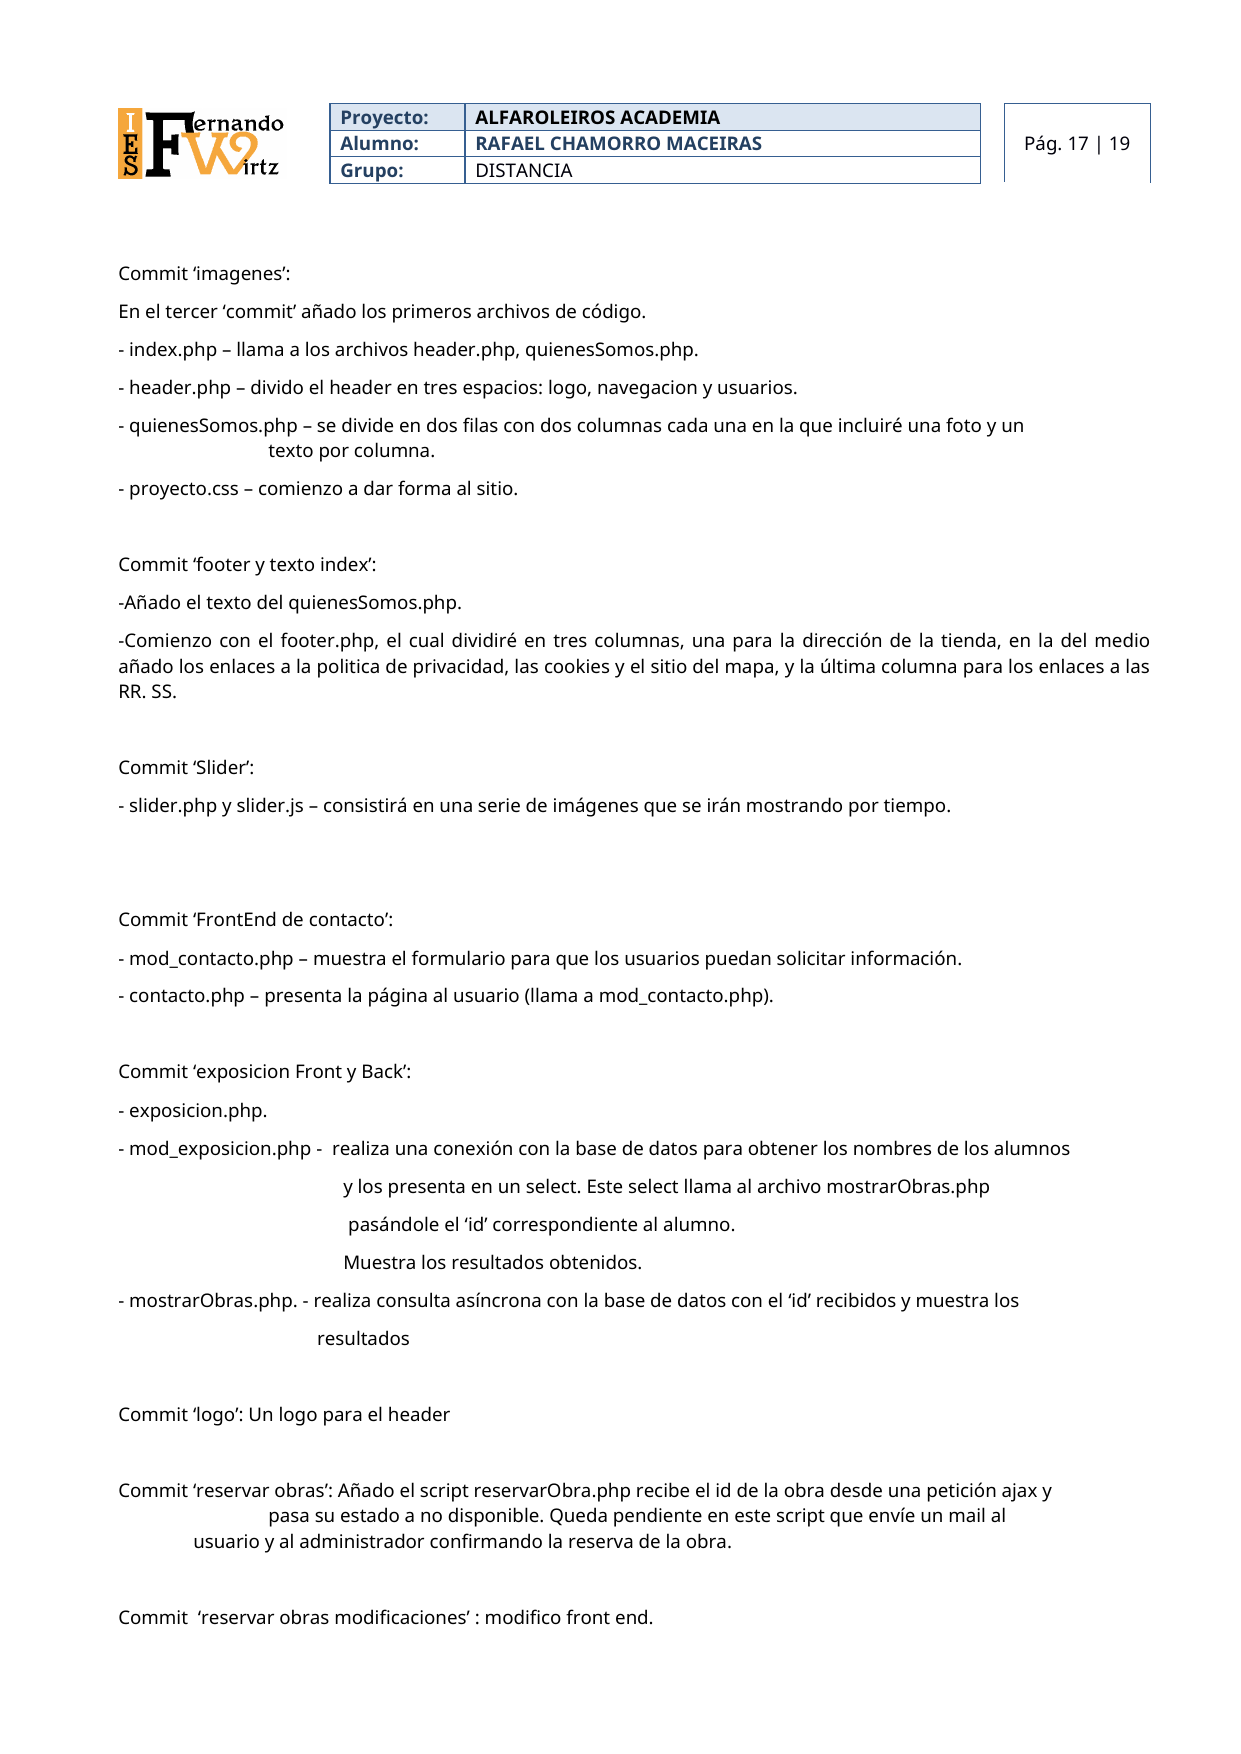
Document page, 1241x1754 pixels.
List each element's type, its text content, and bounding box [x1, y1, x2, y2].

text pasándole el ‘id’ correspondiente al alumno. [118, 1211, 1152, 1236]
text - contacto.php – presenta la página al usuario (llama a mod_contacto.php). [118, 983, 1152, 1008]
text Commit ‘logo’: Un logo para el header [118, 1401, 1152, 1427]
text - index.php – llama a los archivos header.php, quienesSomos.php. [118, 336, 1152, 361]
text resultados [118, 1325, 1152, 1351]
text - exposicion.php. [118, 1097, 1152, 1122]
text - mod_exposicion.php - realiza una conexión con la base de datos para obtener los nombres de los alumnos [118, 1135, 1152, 1160]
text En el tercer ‘commit’ añado los primeros archivos de código. [118, 298, 1152, 323]
picture [118, 108, 287, 179]
text Commit ‘FrontEnd de contacto’: [118, 907, 1152, 932]
text Commit ‘exposicion Front y Back’: [118, 1059, 1152, 1084]
text y los presenta en un select. Este select llama al archivo mostrarObras.php [118, 1173, 1152, 1198]
text Commit ‘reservar obras’: Añado el script reservarObra.php recibe el id de la obra desde una petición ajax y pasa su estado a no disponible. Queda pendiente en este script que envíe un mail al usuario y al administrador confirmando la reserva de la obra. [118, 1477, 1152, 1554]
text - proyecto.css – comienzo a dar forma al sitio. [118, 476, 1152, 501]
text - slider.php y slider.js – consistirá en una serie de imágenes que se irán mostrando por tiempo. [118, 793, 1152, 818]
text Commit ‘footer y texto index’: [118, 552, 1152, 577]
text Commit ‘imagenes’: [118, 260, 1152, 285]
text - mod_contacto.php – muestra el formulario para que los usuarios puedan solicitar información. [118, 945, 1152, 970]
text - quienesSomos.php – se divide en dos filas con dos columnas cada una en la que incluiré una foto y un texto por columna. [118, 412, 1152, 463]
text Commit ‘reservar obras modificaciones’ : modifico front end. [118, 1604, 1152, 1630]
text Commit ‘Slider’: [118, 755, 1152, 780]
text - header.php – divido el header en tres espacios: logo, navegacion y usuarios. [118, 374, 1152, 399]
text - mostrarObras.php. - realiza consulta asíncrona con la base de datos con el ‘id’ recibidos y muestra los [118, 1287, 1152, 1312]
text Muestra los resultados obtenidos. [118, 1249, 1152, 1274]
text -Añado el texto del quienesSomos.php. [118, 589, 1152, 615]
text -Comienzo con el footer.php, el cual dividiré en tres columnas, una para la dirección de la tienda, en la del medio añado los enlaces a la politica de privacidad, las cookies y el sitio del mapa, y la última columna para los enlaces a las RR. SS. [118, 628, 1152, 704]
